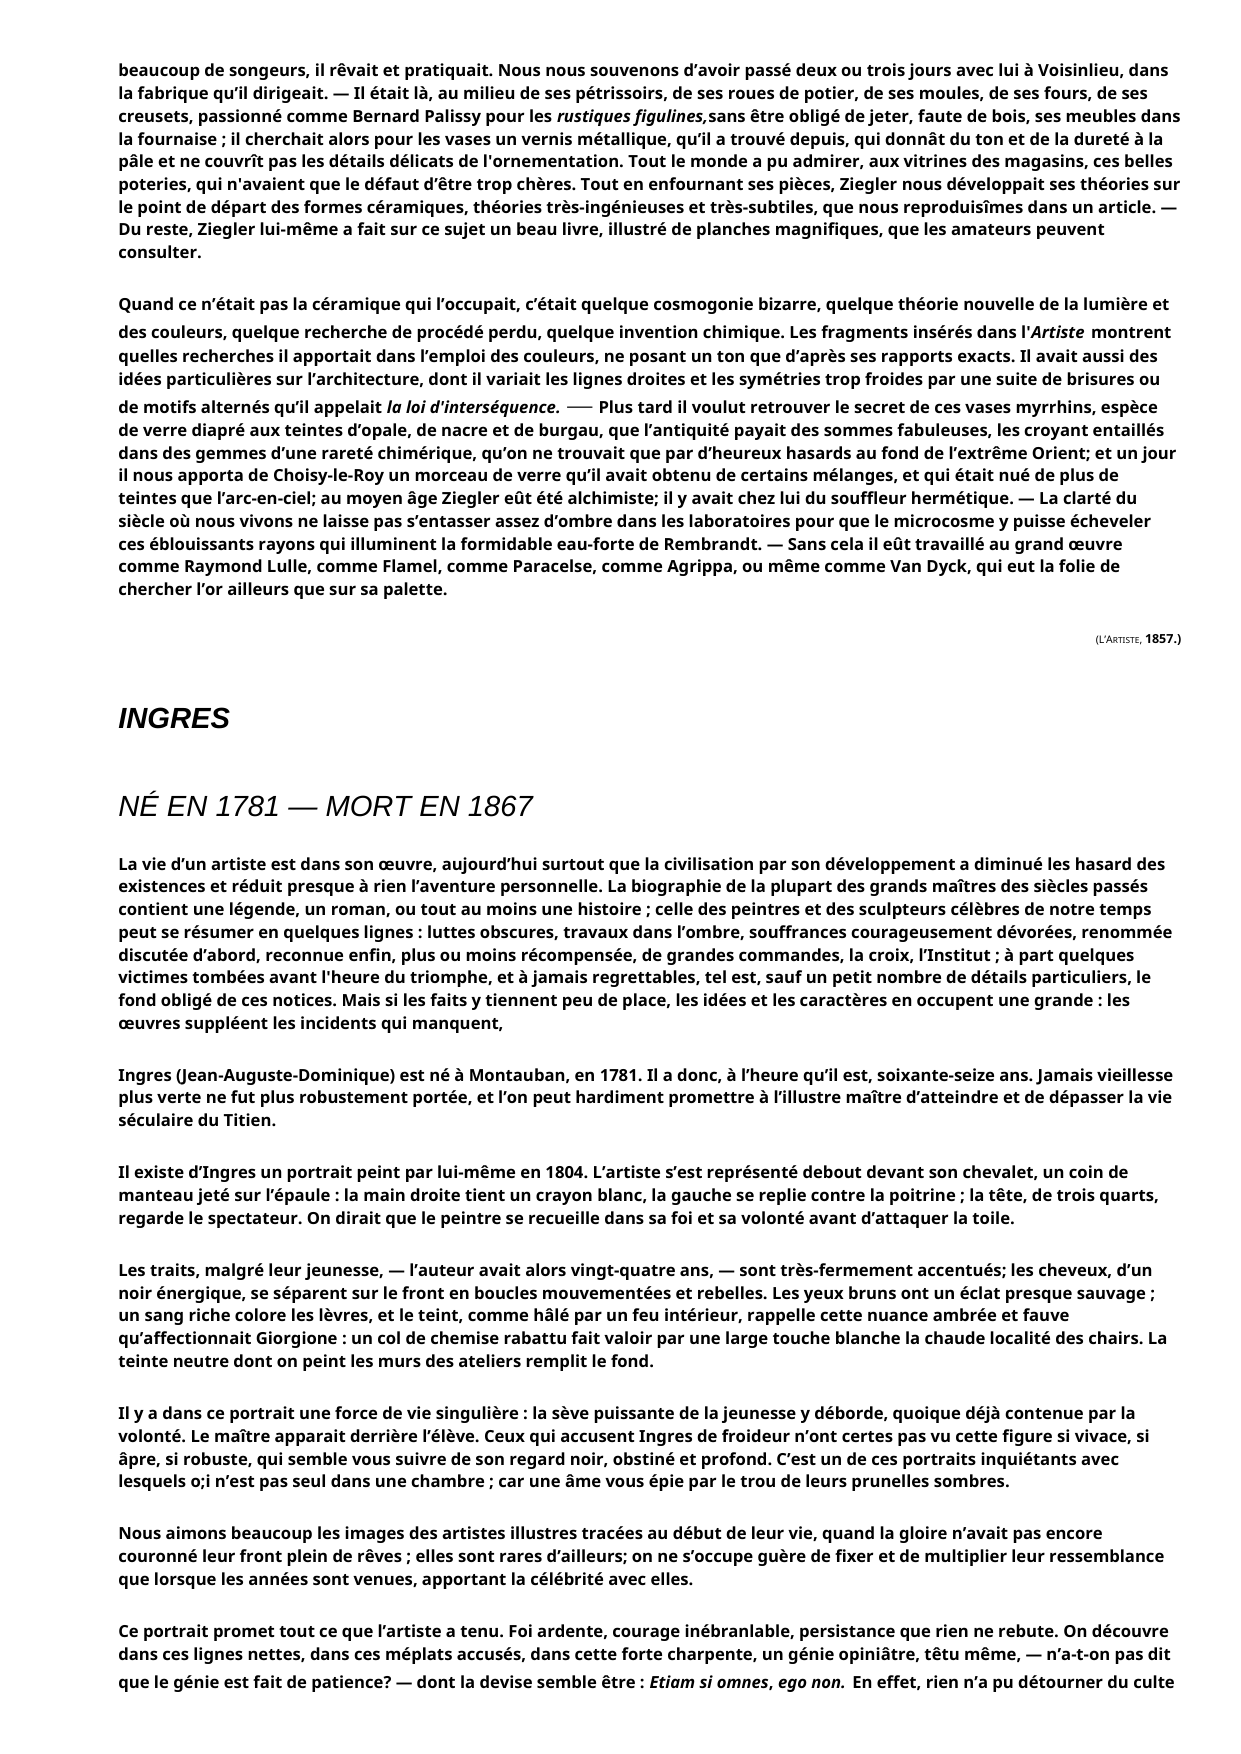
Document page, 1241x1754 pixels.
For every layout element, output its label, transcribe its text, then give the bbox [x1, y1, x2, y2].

text Il y a dans ce portrait une force de vie singulière : la sève puissante de la jeunesse y déborde, quoique déjà contenue par la volonté. Le maître apparait derrière l’élève. Ceux qui accusent Ingres de froideur n’ont certes pas vu cette figure si vivace, si âpre, si robuste, qui semble vous suivre de son regard noir, obstiné et profond. C’est un de ces portraits inquiétants avec lesquels o;i n’est pas seul dans une chambre ; car une âme vous épie par le trou de leurs prunelles sombres. [118, 1402, 1181, 1492]
text Ingres (Jean-Auguste-Dominique) est né à Montauban, en 1781. Il a donc, à l’heure qu’il est, soixante-seize ans. Jamais vieillesse plus verte ne fut plus robustement portée, et l’on peut hardiment promettre à l’illustre maître d’atteindre et de dépasser la vie séculaire du Titien. [118, 1063, 1181, 1132]
text Nous aimons beaucoup les images des artistes illustres tracées au début de leur vie, quand la gloire n’avait pas encore couronné leur front plein de rêves ; elles sont rares d’ailleurs; on ne s’occupe guère de fixer et de multiplier leur ressemblance que lorsque les années sont venues, apportant la célébrité avec elles. [118, 1522, 1181, 1590]
text La vie d’un artiste est dans son œuvre, aujourd’hui surtout que la civilisation par son développement a diminué les hasard des existences et réduit presque à rien l’aventure personnelle. La biographie de la plupart des grands maîtres des siècles passés contient une légende, un roman, ou tout au moins une histoire ; celle des peintres et des sculpteurs célèbres de notre temps peut se résumer en quelques lignes : luttes obscures, travaux dans l’ombre, souffrances courageusement dévorées, renommée discutée d’abord, reconnue enfin, plus ou moins récompensée, de grandes commandes, la croix, l’Institut ; à part quelques victimes tombées avant l'heure du triomphe, et à jamais regrettables, tel est, sauf un petit nombre de détails particuliers, le fond obligé de ces notices. Mais si les faits y tiennent peu de place, les idées et les caractères en occupent une grande : les œuvres suppléent les incidents qui manquent, [118, 852, 1181, 1034]
text Quand ce n’était pas la céramique qui l’occupait, c’était quelque cosmogonie bizarre, quelque théorie nouvelle de la lumière et des couleurs, quelque recherche de procédé perdu, quelque invention chimique. Les fragments insérés dans l'Artiste montrent quelles recherches il apportait dans l’emploi des couleurs, ne posant un ton que d’après ses rapports exacts. Il avait aussi des idées particulières sur l’architecture, dont il variait les lignes droites et les symétries trop froides par une suite de brisures ou de motifs alternés qu’il appelait la loi d'interséquence. — Plus tard il voulut retrouver le secret de ces vases myrrhins, espèce de verre diapré aux teintes d’opale, de nacre et de burgau, que l’antiquité payait des sommes fabuleuses, les croyant entaillés dans des gemmes d’une rareté chimérique, qu’on ne trouvait que par d’heureux hasards au fond de l’extrême Orient; et un jour il nous apporta de Choisy-le-Roy un morceau de verre qu’il avait obtenu de certains mélanges, et qui était nué de plus de teintes que l’arc-en-ciel; au moyen âge Ziegler eût été alchimiste; il y avait chez lui du souffleur hermétique. — La clarté du siècle où nous vivons ne laisse pas s’entasser assez d’ombre dans les laboratoires pour que le microcosme y puisse écheveler ces éblouissants rayons qui illuminent la formidable eau-forte de Rembrandt. — Sans cela il eût travaillé au grand œuvre comme Raymond Lulle, comme Flamel, comme Paracelse, comme Agrippa, ou même comme Van Dyck, qui eut la folie de chercher l’or ailleurs que sur sa palette. [118, 293, 1181, 600]
text Les traits, malgré leur jeunesse, — l’auteur avait alors vingt-quatre ans, — sont très-fermement accentués; les cheveux, d’un noir énergique, se séparent sur le front en boucles mouvementées et rebelles. Les yeux bruns ont un éclat presque sauvage ; un sang riche colore les lèvres, et le teint, comme hâlé par un feu intérieur, rappelle cette nuance ambrée et fauve qu’affectionnait Giorgione : un col de chemise rabattu fait valoir par une large touche blanche la chaude localité des chairs. La teinte neutre dont on peint les murs des ateliers remplit le fond. [118, 1259, 1181, 1372]
subtitle INGRES [118, 701, 1181, 735]
text Ce portrait promet tout ce que l’artiste a tenu. Foi ardente, courage inébranlable, persistance que rien ne rebute. On découvre dans ces lignes nettes, dans ces méplats accusés, dans cette forte charpente, un génie opiniâtre, têtu même, — n’a-t-on pas dit que le génie est fait de patience? — dont la devise semble être : Etiam si omnes, ego non. En effet, rien n’a pu détourner du culte [118, 1619, 1181, 1694]
subtitle NÉ EN 1781 — MORT EN 1867 [118, 789, 1181, 823]
text Il existe d’Ingres un portrait peint par lui-même en 1804. L’artiste s’est représenté debout devant son chevalet, un coin de manteau jeté sur l’épaule : la main droite tient un crayon blanc, la gauche se replie contre la poitrine ; la tête, de trois quarts, regarde le spectateur. On dirait que le peintre se recueille dans sa foi et sa volonté avant d’attaquer la toile. [118, 1161, 1181, 1229]
text (L’Artiste, 1857.) [118, 630, 1181, 647]
text beaucoup de songeurs, il rêvait et pratiquait. Nous nous souvenons d’avoir passé deux ou trois jours avec lui à Voisinlieu, dans la fabrique qu’il dirigeait. — Il était là, au milieu de ses pétrissoirs, de ses roues de potier, de ses moules, de ses fours, de ses creusets, passionné comme Bernard Palissy pour les rustiques figulines,sans être obligé de jeter, faute de bois, ses meubles dans la fournaise ; il cherchait alors pour les vases un vernis métallique, qu’il a trouvé depuis, qui donnât du ton et de la dureté à la pâle et ne couvrît pas les détails délicats de l'ornementation. Tout le monde a pu admirer, aux vitrines des magasins, ces belles poteries, qui n'avaient que le défaut d’être trop chères. Tout en enfournant ses pièces, Ziegler nous développait ses théories sur le point de départ des formes céramiques, théories très-ingénieuses et très-subtiles, que nous reproduisîmes dans un article. — Du reste, Ziegler lui-même a fait sur ce sujet un beau livre, illustré de planches magnifiques, que les amateurs peuvent consulter. [118, 59, 1181, 263]
